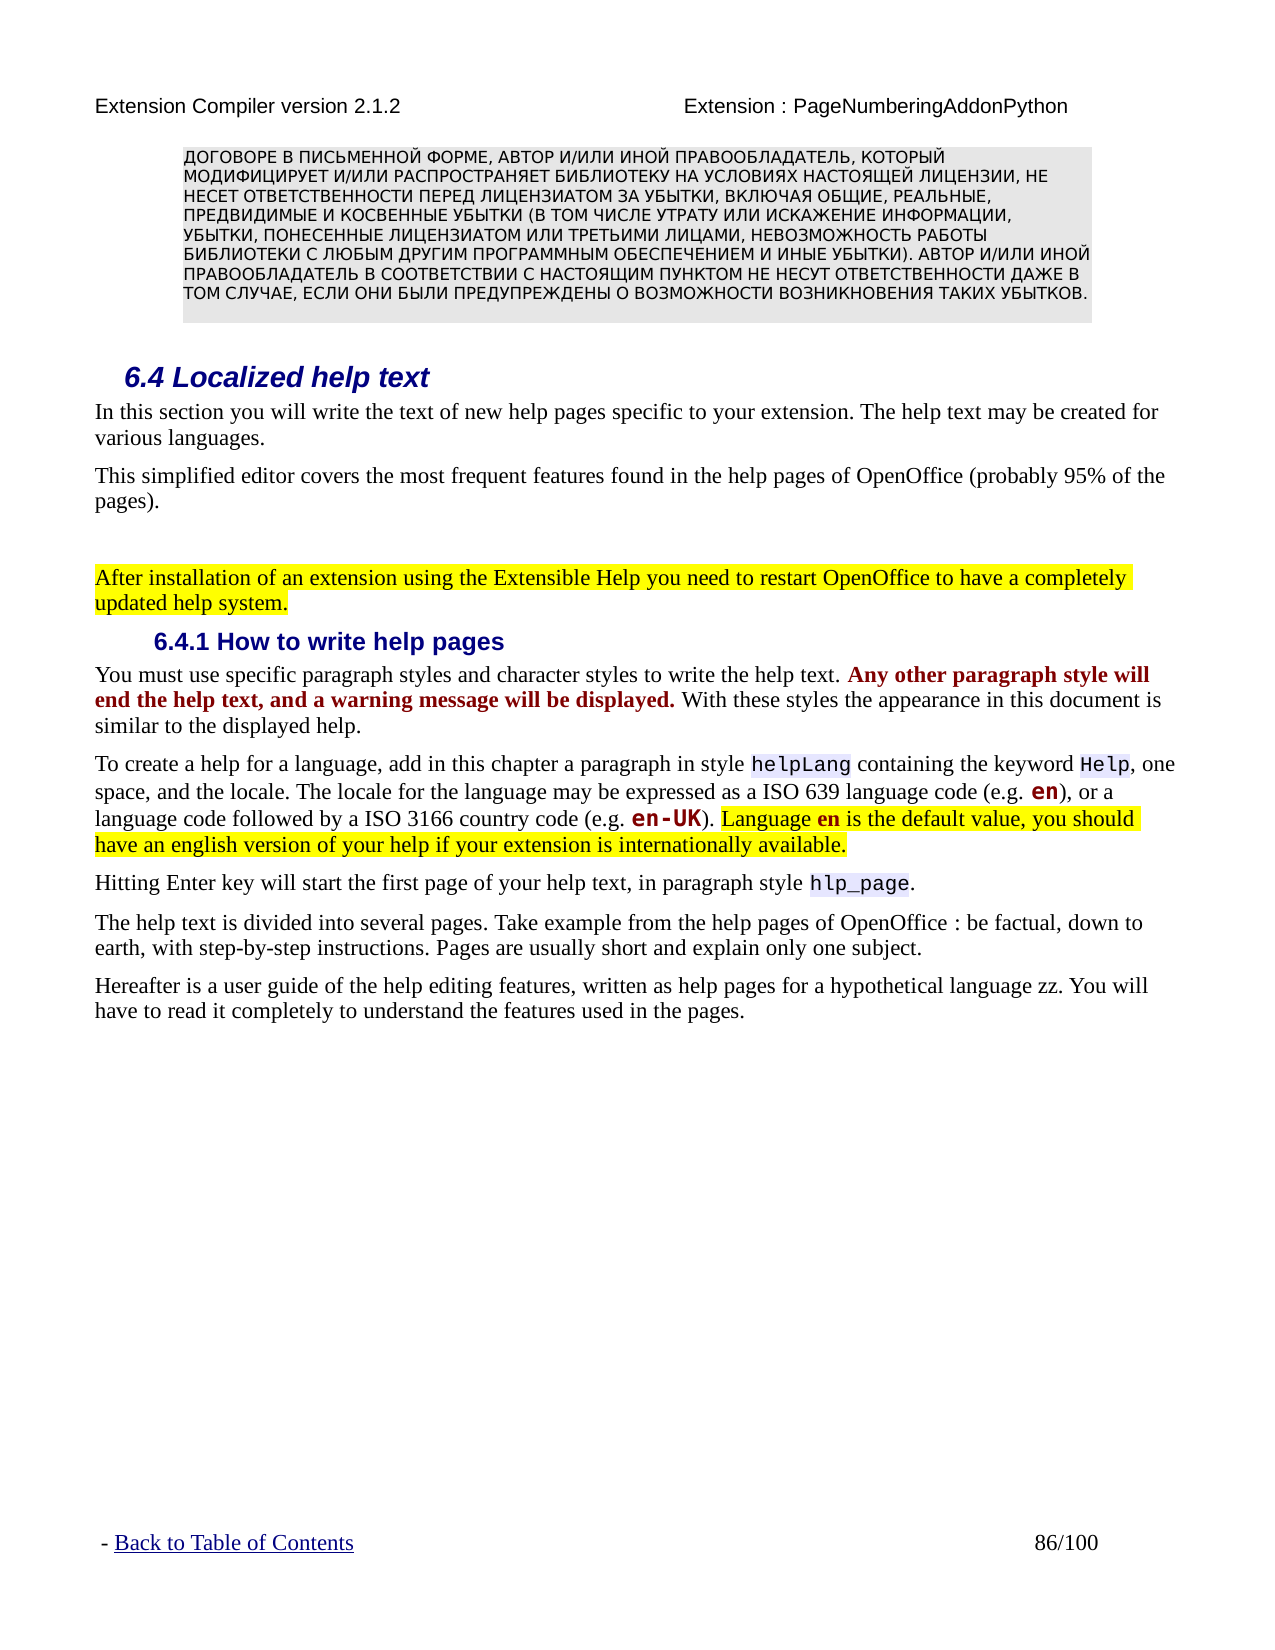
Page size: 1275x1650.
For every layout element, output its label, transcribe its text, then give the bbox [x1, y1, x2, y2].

text In this section you will write the text of new help pages specific to your extension. The help text may be created for various languages. [94, 399, 1181, 450]
text To create a help for a language, add in this chapter a paragraph in style helpLang containing the keyword Help, one space, and the locale. The locale for the language may be expressed as a ISO 639 language code (e.g. en), or a language code followed by a ISO 3166 country code (e.g. en-UK). Language en is the default value, you should have an english version of your help if your extension is internationally available. [94, 751, 1181, 857]
text The help text is divided into several pages. Take example from the help pages of OpenOffice : be factual, down to earth, with step-by-step instructions. Pages are usually short and explain only one subject. [94, 909, 1181, 960]
text Hitting Enter key will start the first page of your help text, in paragraph style hlp_page. [94, 870, 1181, 897]
text You must use specific paragraph styles and character styles to write the help text. Any other paragraph style will end the help text, and a warning message will be displayed. With these styles the appearance in this document is similar to the displayed help. [94, 662, 1181, 738]
text ДОГОВОРЕ В ПИСЬМЕННОЙ ФОРМЕ, АВТОР И/ИЛИ ИНОЙ ПРАВООБЛАДАТЕЛЬ, КОТОРЫЙ МОДИФИЦИРУЕТ И/ИЛИ РАСПРОСТРАНЯЕТ БИБЛИОТЕКУ НА УСЛОВИЯХ НАСТОЯЩЕЙ ЛИЦЕНЗИИ, НЕ НЕСЕТ ОТВЕТСТВЕННОСТИ ПЕРЕД ЛИЦЕНЗИАТОМ ЗА УБЫТКИ, ВКЛЮЧАЯ ОБЩИЕ, РЕАЛЬНЫЕ, ПРЕДВИДИМЫЕ И КОСВЕННЫЕ УБЫТКИ (В ТОМ ЧИСЛЕ УТРАТУ ИЛИ ИСКАЖЕНИЕ ИНФОРМАЦИИ, УБЫТКИ, ПОНЕСЕННЫЕ ЛИЦЕНЗИАТОМ ИЛИ ТРЕТЬИМИ ЛИЦАМИ, НЕВОЗМОЖНОСТЬ РАБОТЫ БИБЛИОТЕКИ С ЛЮБЫМ ДРУГИМ ПРОГРАММНЫМ ОБЕСПЕЧЕНИЕМ И ИНЫЕ УБЫТКИ). АВТОР И/ИЛИ ИНОЙ ПРАВООБЛАДАТЕЛЬ В СООТВЕТСТВИИ С НАСТОЯЩИМ ПУНКТОМ НЕ НЕСУТ ОТВЕТСТВЕННОСТИ ДАЖЕ В ТОМ СЛУЧАЕ, ЕСЛИ ОНИ БЫЛИ ПРЕДУПРЕЖДЕНЫ О ВОЗМОЖНОСТИ ВОЗНИКНОВЕНИЯ ТАКИХ УБЫТКОВ. [183, 147, 1092, 303]
text This simplified editor covers the most frequent features found in the help pages of OpenOffice (probably 95% of the pages). [94, 463, 1181, 514]
text Hereafter is a user guide of the help editing features, written as help pages for a hypothetical language zz. You will have to read it completely to understand the features used in the pages. [94, 973, 1181, 1024]
subtitle How to write help pages [153, 628, 1181, 656]
text After installation of an extension using the Extensible Help you need to restart OpenOffice to have a completely updated help system. [94, 564, 1181, 615]
subtitle Localized help text [124, 361, 1181, 393]
